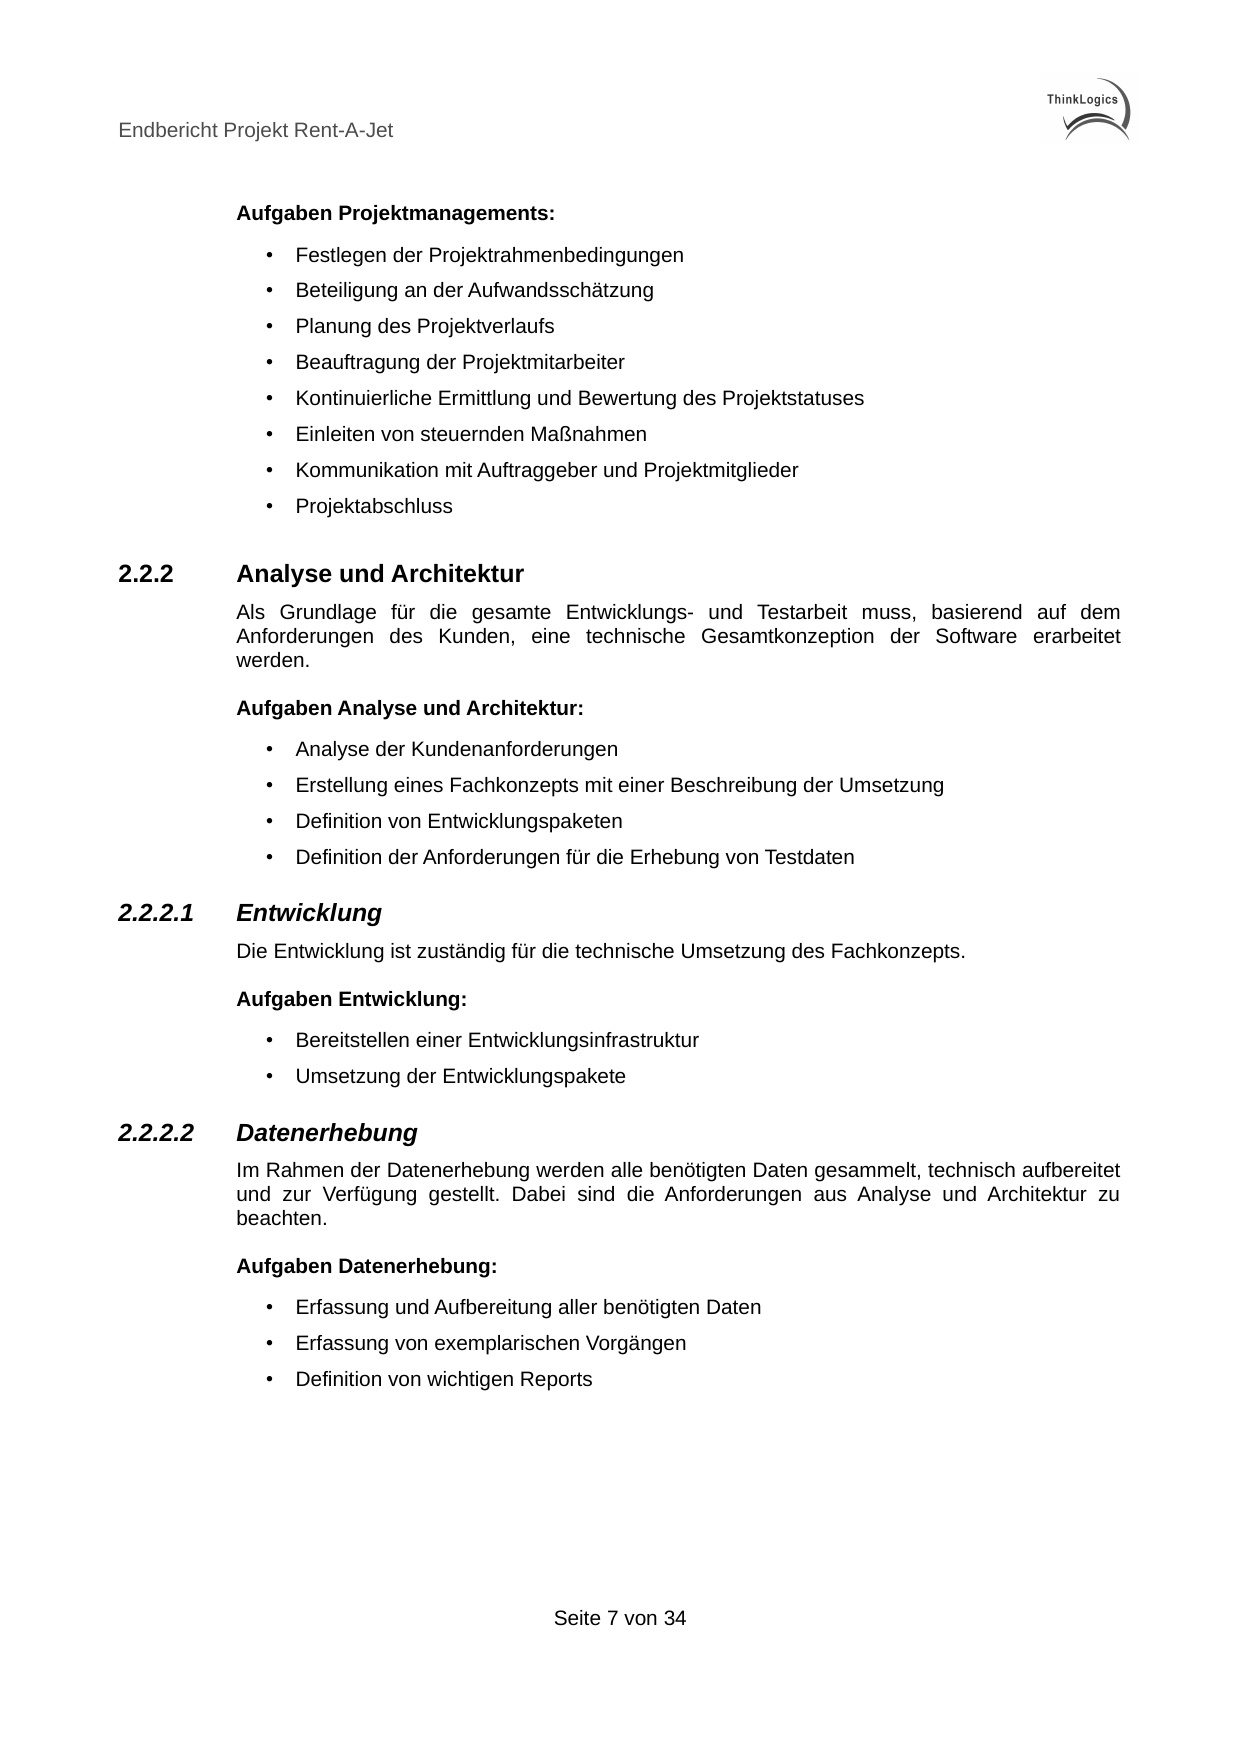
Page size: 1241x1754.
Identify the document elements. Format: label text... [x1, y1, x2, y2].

list Einleiten von steuernden Maßnahmen [266, 422, 1122, 446]
text Aufgaben Entwicklung: [236, 986, 1122, 1010]
text Aufgaben Datenerhebung: [236, 1253, 1122, 1277]
text Aufgaben Analyse und Architektur: [236, 695, 1122, 719]
list Planung des Projektverlaufs [266, 314, 1122, 338]
subtitle Datenerhebung [118, 1118, 1122, 1146]
list Definition von Entwicklungspaketen [266, 809, 1122, 833]
list Festlegen der Projektrahmenbedingungen [266, 242, 1122, 266]
text Aufgaben Projektmanagements: [236, 201, 1122, 225]
list Kontinuierliche Ermittlung und Bewertung des Projektstatuses [266, 386, 1122, 410]
list Erfassung und Aufbereitung aller benötigten Daten [266, 1295, 1122, 1319]
list Definition der Anforderungen für die Erhebung von Testdaten [266, 845, 1122, 869]
text Im Rahmen der Datenerhebung werden alle benötigten Daten gesammelt, technisch aufbereitet und zur Verfügung gestellt. Dabei sind die Anforderungen aus Analyse und Architektur zu beachten. [236, 1158, 1122, 1230]
list Analyse der Kundenanforderungen [266, 737, 1122, 761]
list Erfassung von exemplarischen Vorgängen [266, 1331, 1122, 1355]
subtitle Analyse und Architektur [118, 559, 1122, 588]
list Umsetzung der Entwicklungspakete [266, 1064, 1122, 1088]
list Beteiligung an der Aufwandsschätzung [266, 278, 1122, 302]
list Projektabschluss [266, 494, 1122, 518]
list Bereitstellen einer Entwicklungsinfrastruktur [266, 1028, 1122, 1052]
text Die Entwicklung ist zuständig für die technische Umsetzung des Fachkonzepts. [236, 939, 1122, 963]
text Als Grundlage für die gesamte Entwicklungs- und Testarbeit muss, basierend auf dem Anforderungen des Kunden, eine technische Gesamtkonzeption der Software erarbeitet werden. [236, 600, 1122, 672]
list Beauftragung der Projektmitarbeiter [266, 350, 1122, 374]
list Kommunikation mit Auftraggeber und Projektmitglieder [266, 458, 1122, 482]
list Erstellung eines Fachkonzepts mit einer Beschreibung der Umsetzung [266, 773, 1122, 797]
subtitle Entwicklung [118, 898, 1122, 927]
list Definition von wichtigen Reports [266, 1367, 1122, 1391]
